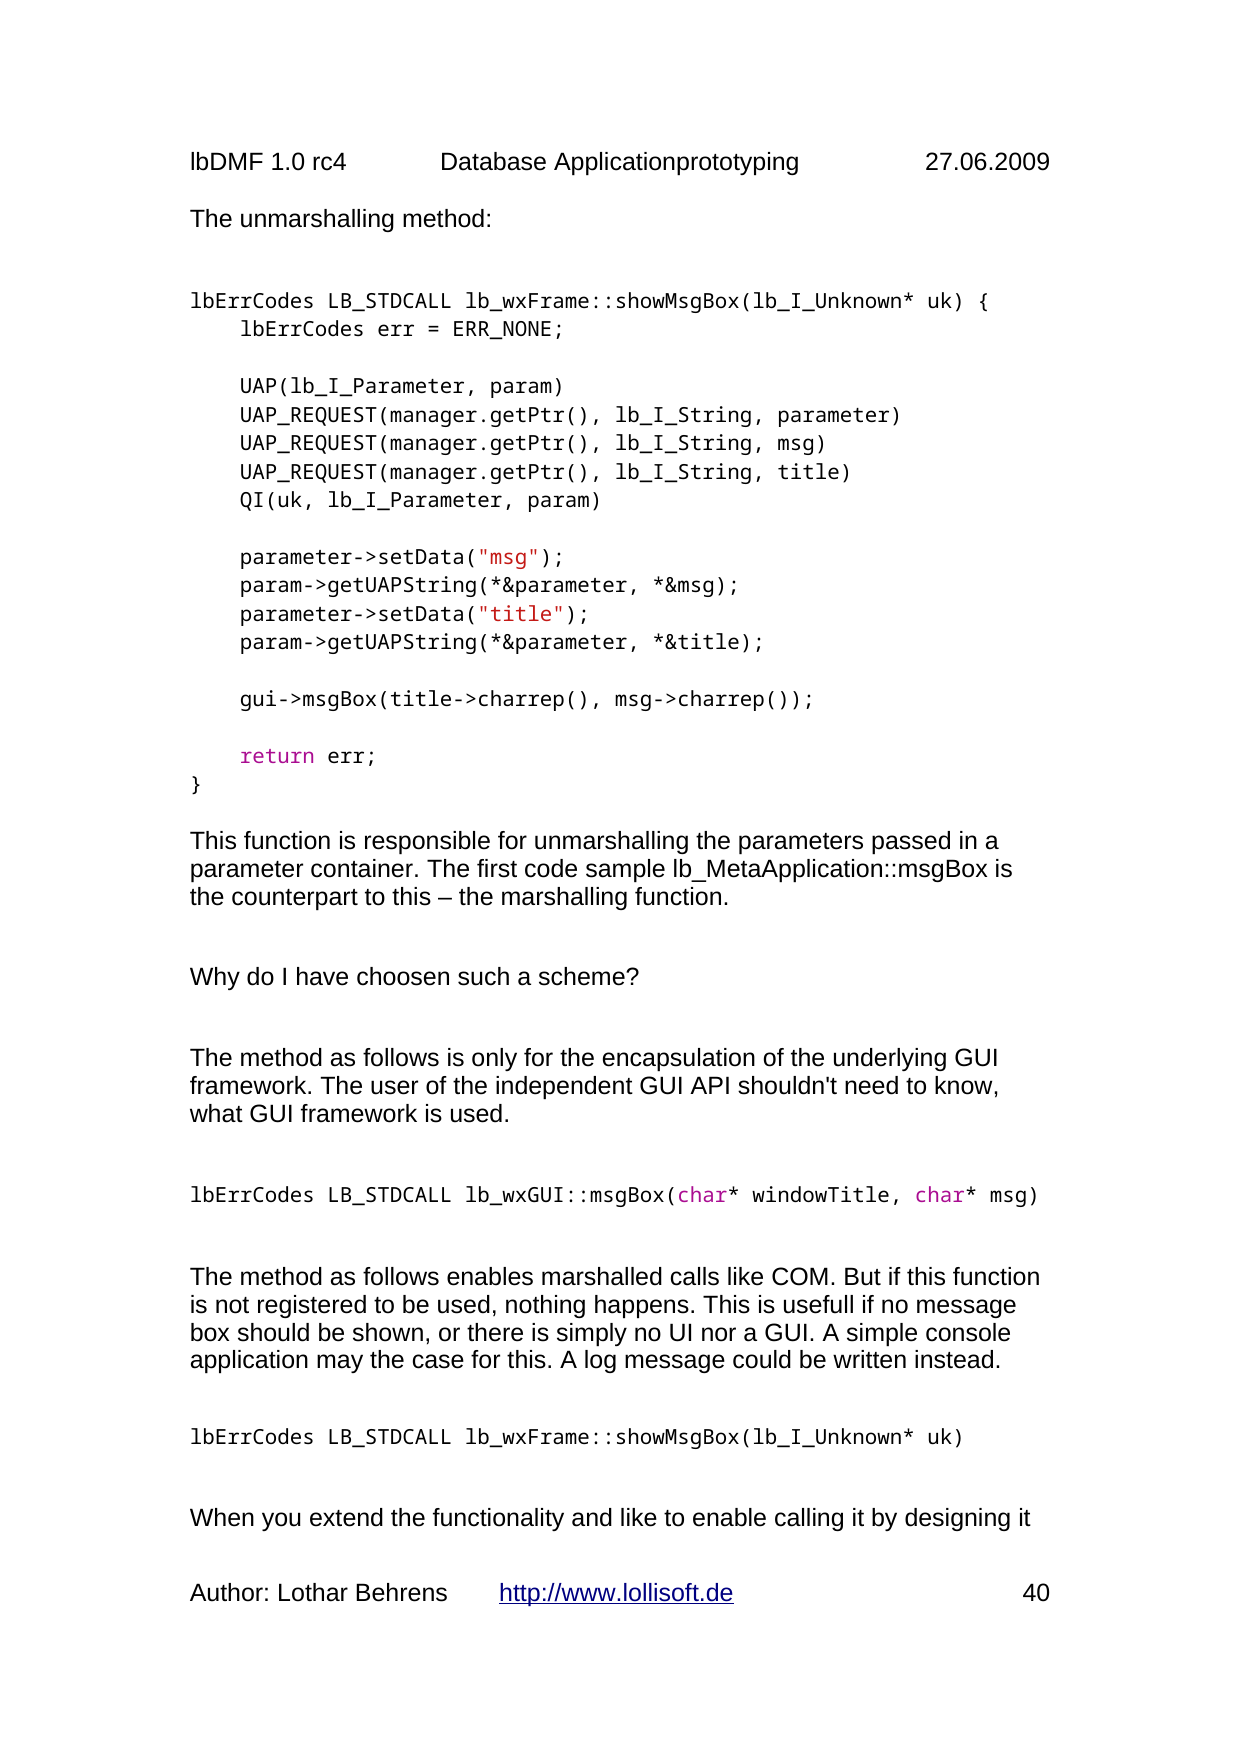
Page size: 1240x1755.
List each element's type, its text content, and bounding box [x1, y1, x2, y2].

text lbErrCodes err = ERR_NONE; [189, 314, 1050, 343]
text Why do I have choosen such a scheme? [189, 963, 1050, 991]
text lbErrCodes LB_STDCALL lb_wxFrame::showMsgBox(lb_I_Unknown* uk) { [189, 286, 1050, 314]
text UAP_REQUEST(manager.getPtr(), lb_I_String, title) [189, 457, 1050, 485]
text The unmarshalling method: [189, 205, 1050, 233]
text UAP_REQUEST(manager.getPtr(), lb_I_String, parameter) [189, 400, 1050, 428]
text } [189, 769, 1050, 798]
text The method as follows enables marshalled calls like COM. But if this function is not registered to be used, nothing happens. This is usefull if no message box should be shown, or there is simply no UI nor a GUI. A simple console application may the case for this. A log message could be written instead. [189, 1262, 1050, 1374]
text QI(uk, lb_I_Parameter, param) [189, 485, 1050, 514]
text lbErrCodes LB_STDCALL lb_wxGUI::msgBox(char* windowTitle, char* msg) [189, 1181, 1050, 1209]
text parameter->setData("title"); [189, 599, 1050, 627]
text The method as follows is only for the encapsulation of the underlying GUI framework. The user of the independent GUI API shouldn't need to know, what GUI framework is used. [189, 1044, 1050, 1128]
text UAP(lb_I_Parameter, param) [189, 371, 1050, 400]
text UAP_REQUEST(manager.getPtr(), lb_I_String, msg) [189, 428, 1050, 457]
text lbErrCodes LB_STDCALL lb_wxFrame::showMsgBox(lb_I_Unknown* uk) [189, 1422, 1050, 1451]
text gui->msgBox(title->charrep(), msg->charrep()); [189, 684, 1050, 713]
text When you extend the functionality and like to enable calling it by designing it [189, 1504, 1050, 1532]
text param->getUAPString(*&parameter, *&title); [189, 627, 1050, 656]
text param->getUAPString(*&parameter, *&msg); [189, 571, 1050, 599]
text parameter->setData("msg"); [189, 542, 1050, 571]
text This function is responsible for unmarshalling the parameters passed in a parameter container. The first code sample lb_MetaApplication::msgBox is the counterpart to this – the marshalling function. [189, 826, 1050, 910]
text return err; [189, 741, 1050, 769]
